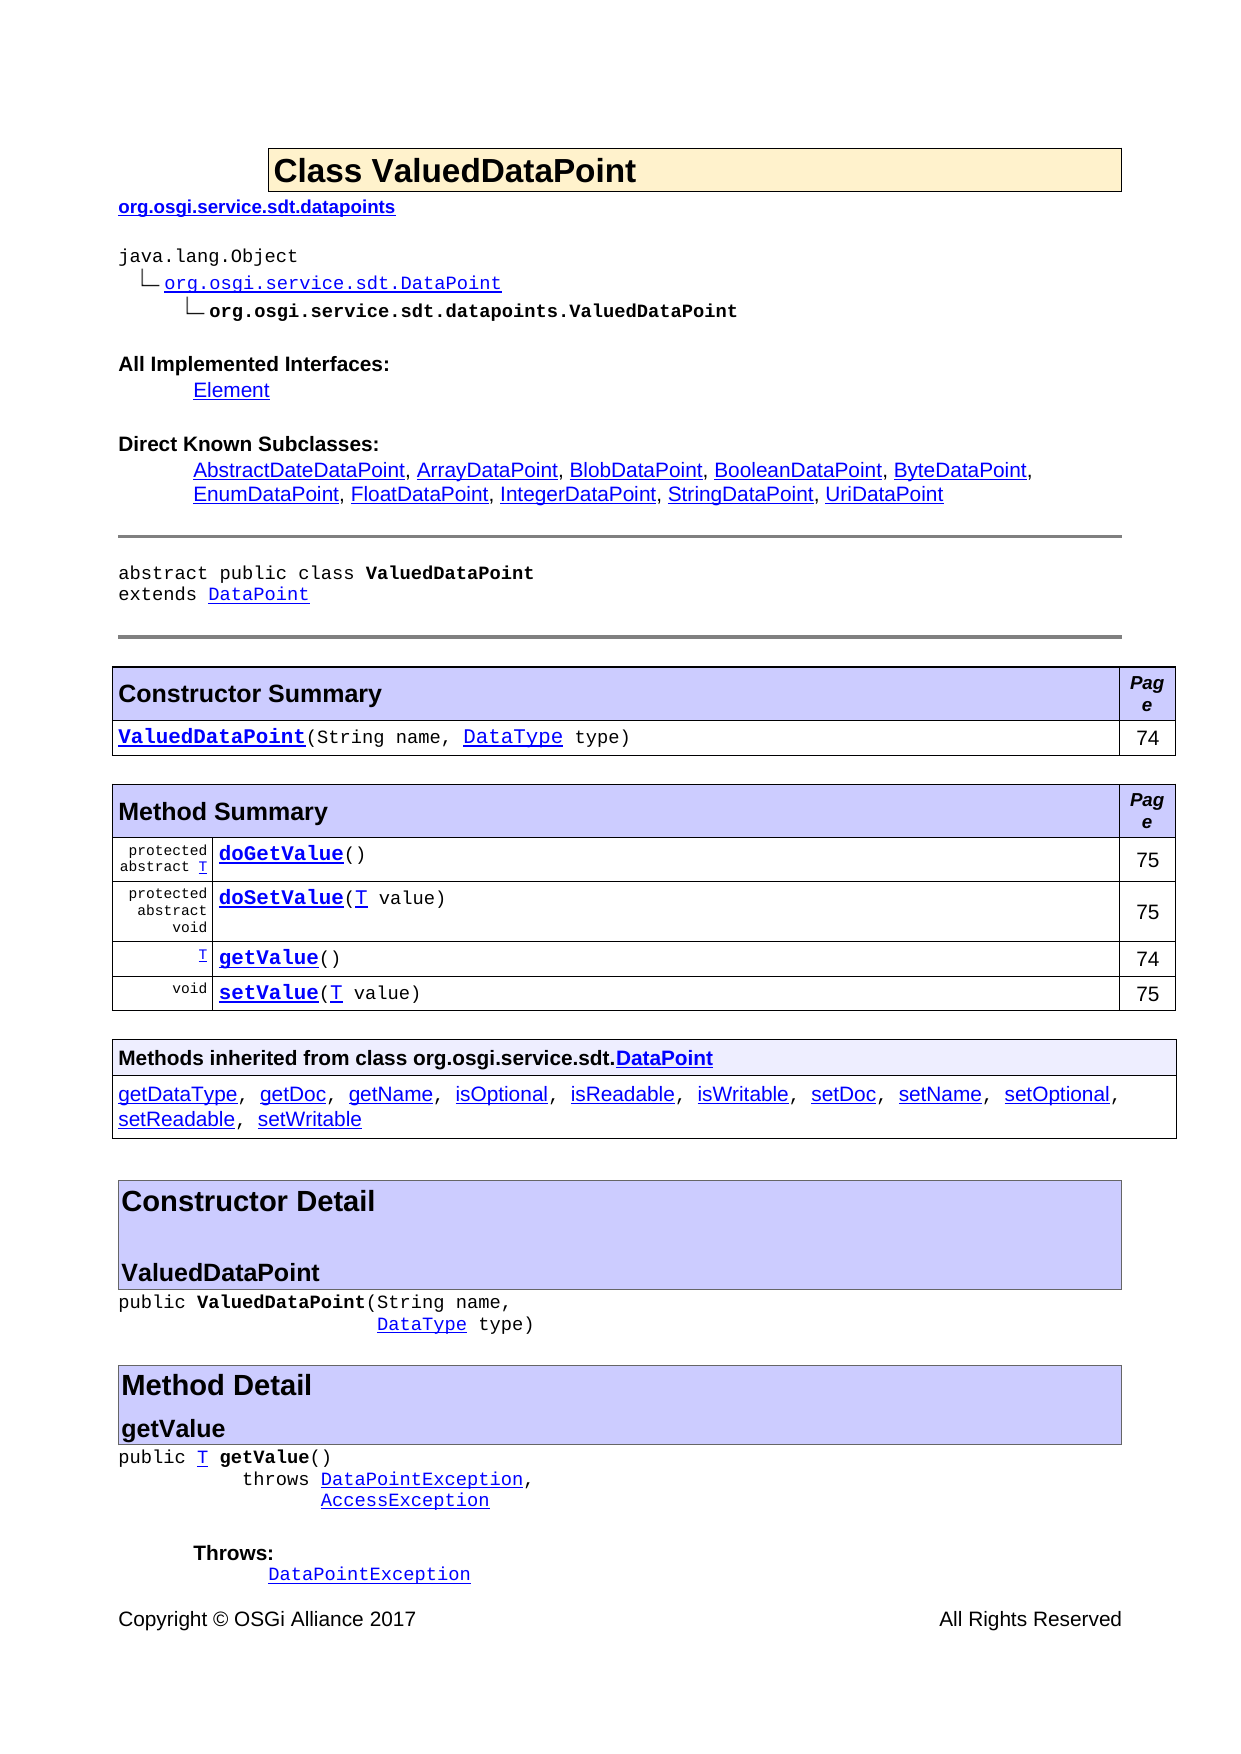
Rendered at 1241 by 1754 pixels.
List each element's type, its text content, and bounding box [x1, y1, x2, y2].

table_cell 74 [1120, 721, 1175, 755]
table_cell 75 [1120, 882, 1175, 941]
picture [185, 295, 209, 318]
picture [140, 267, 164, 290]
table_cell void [113, 977, 212, 1010]
table_cell ValuedDataPoint(String name, DataType type) [113, 721, 1119, 755]
table_cell setValue(T value) [213, 977, 1119, 1010]
text Throws: [193, 1541, 1122, 1565]
subtitle Direct Known Subclasses: [118, 431, 1122, 455]
table_cell doSetValue(T value) [213, 882, 1119, 941]
text Element [193, 378, 1122, 402]
subtitle ValuedDataPoint [119, 1255, 1121, 1289]
table_header Methods inherited from class org.osgi.service.sdt.DataPoint [113, 1040, 1176, 1075]
table_header Page [1120, 785, 1175, 837]
text public ValuedDataPoint(String name, DataType type) [118, 1293, 1122, 1336]
table_cell doGetValue() [213, 838, 1119, 881]
table_header Method Summary [113, 785, 1119, 837]
table_cell getDataType, getDoc, getName, isOptional, isReadable, isWritable, setDoc, setName, setOptional, setReadable, setWritable [113, 1076, 1176, 1138]
table_header Constructor Summary [113, 668, 1119, 720]
table_cell getValue() [213, 942, 1119, 976]
table_cell 75 [1120, 977, 1175, 1010]
table_cell T [113, 942, 212, 976]
table_cell protected abstract T [113, 838, 212, 881]
subtitle getValue [119, 1410, 1121, 1444]
subtitle Constructor Detail [119, 1181, 1121, 1217]
text DataPointException [268, 1565, 1122, 1586]
text org.osgi.service.sdt.datapoints.ValuedDataPoint [118, 295, 1122, 323]
text java.lang.Object [118, 247, 1122, 268]
subtitle Method Detail [119, 1366, 1121, 1401]
table_cell protected abstract void [113, 882, 212, 941]
text public T getValue() throws DataPointException, AccessException [118, 1448, 1122, 1512]
text org.osgi.service.sdt.datapoints [118, 196, 1122, 217]
table_cell 74 [1120, 942, 1175, 976]
text extends DataPoint [118, 585, 1122, 606]
subtitle All Implemented Interfaces: [118, 352, 1122, 376]
text AbstractDateDataPoint, ArrayDataPoint, BlobDataPoint, BooleanDataPoint, ByteDataPoint, EnumDataPoint, FloatDataPoint, IntegerDataPoint, StringDataPoint, UriDataPoint [193, 458, 1122, 506]
text abstract public class ValuedDataPoint [118, 564, 1122, 585]
table_cell 75 [1120, 838, 1175, 881]
text org.osgi.service.sdt.DataPoint [118, 268, 1122, 295]
subtitle Class ValuedDataPoint [269, 149, 1121, 191]
table_header Page [1120, 668, 1175, 720]
